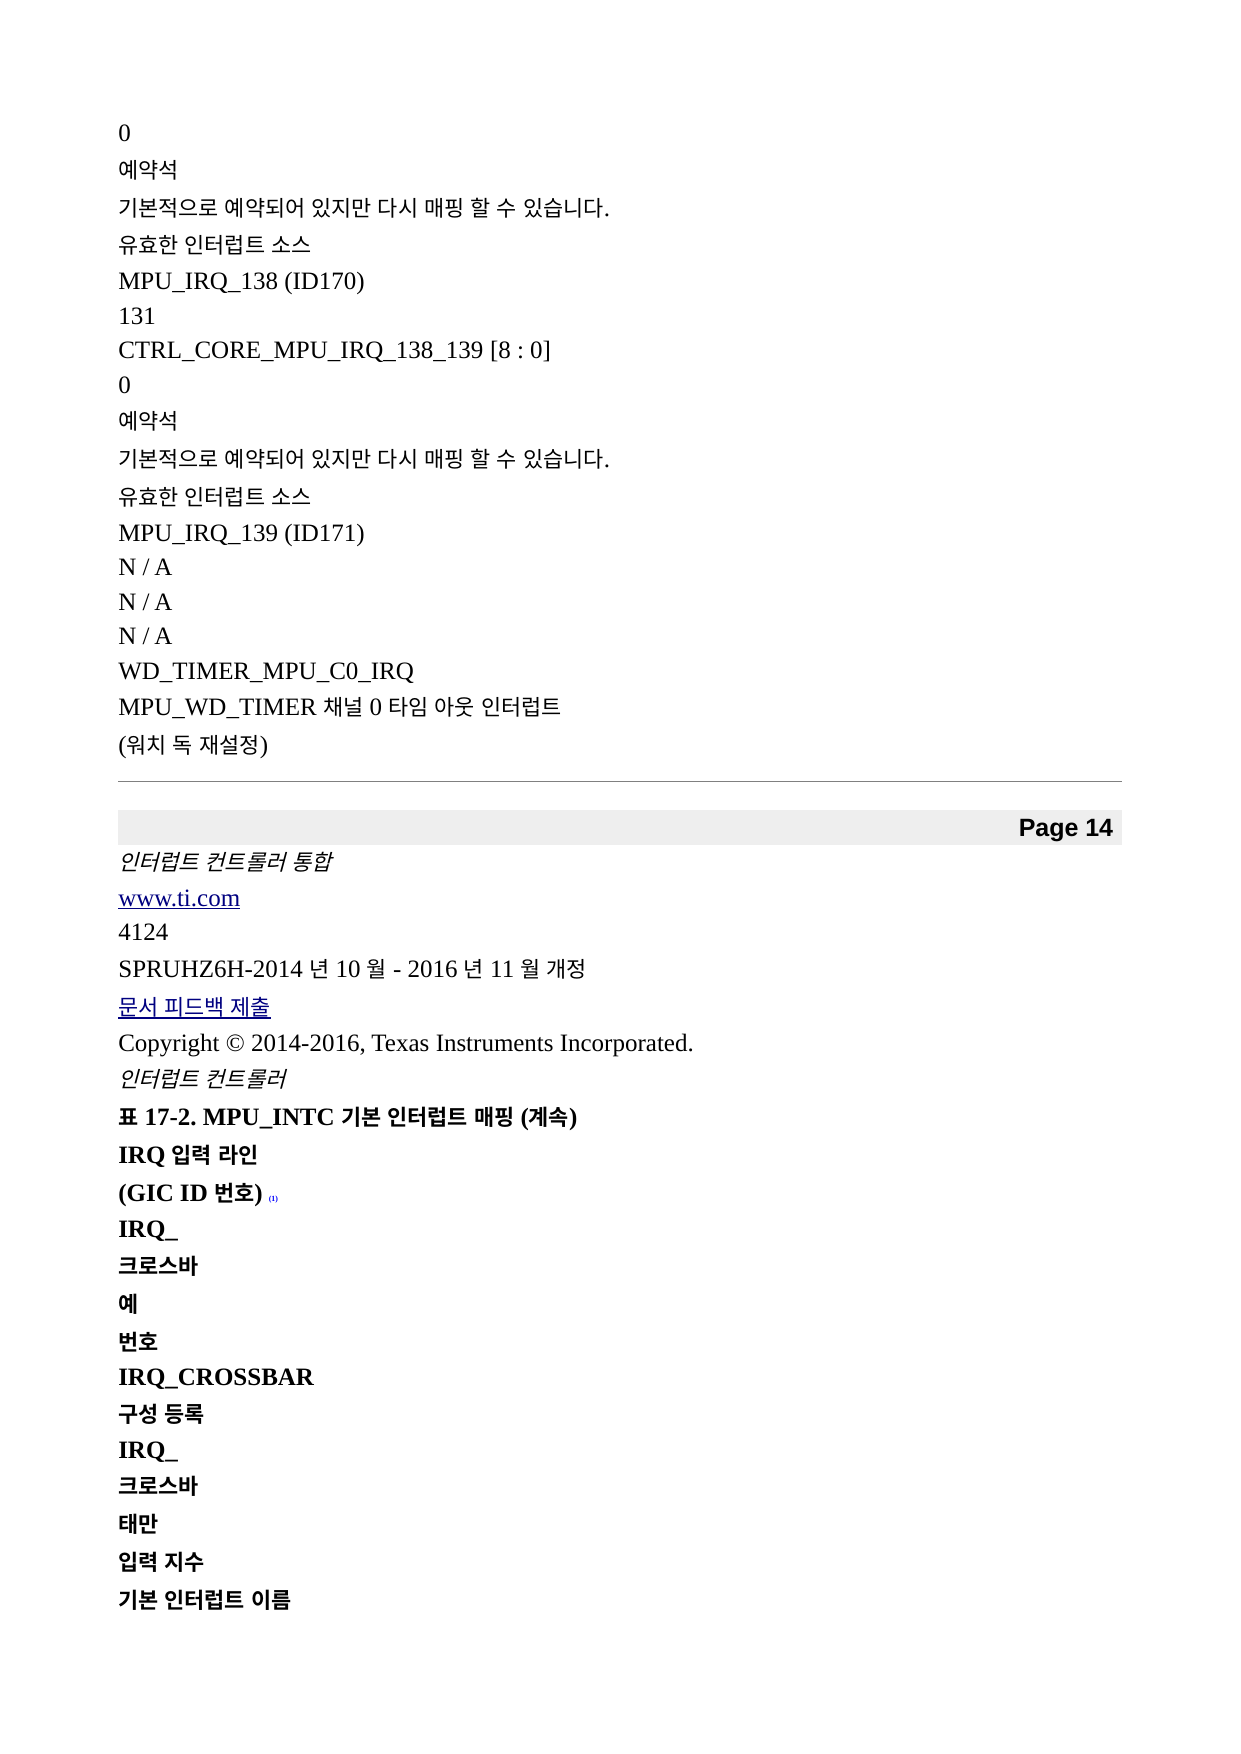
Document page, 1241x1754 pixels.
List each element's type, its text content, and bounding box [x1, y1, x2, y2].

text 유효한 인터럽트 소스 [118, 228, 1122, 260]
text 번호 [118, 1324, 1122, 1356]
text 크로스바 [118, 1249, 1122, 1280]
text 인터럽트 컨트롤러 [118, 1062, 1122, 1094]
text MPU_WD_TIMER 채널 0 타임 아웃 인터럽트 [118, 690, 1122, 722]
text 기본 인터럽트 이름 [118, 1583, 1122, 1615]
text CTRL_CORE_MPU_IRQ_138_139 [8 : 0] [118, 335, 1122, 364]
text IRQ 입력 라인 [118, 1138, 1122, 1170]
text (워치 독 재설정) [118, 728, 1122, 760]
text 유효한 인터럽트 소스 [118, 480, 1122, 512]
text 기본적으로 예약되어 있지만 다시 매핑 할 수 있습니다. [118, 191, 1122, 222]
text 입력 지수 [118, 1545, 1122, 1577]
text N / A [118, 587, 1122, 616]
text N / A [118, 621, 1122, 650]
text Copyright © 2014-2016, Texas Instruments Incorporated. [118, 1028, 1122, 1057]
text IRQ_ [118, 1214, 1122, 1243]
text 태만 [118, 1507, 1122, 1539]
text IRQ_ [118, 1435, 1122, 1463]
text 131 [118, 301, 1122, 329]
text 0 [118, 118, 1122, 147]
text 4124 [118, 917, 1122, 946]
text 문서 피드백 제출 [118, 990, 1122, 1022]
text (GIC ID 번호) (1) [118, 1176, 1122, 1208]
text N / A [118, 552, 1122, 581]
text MPU_IRQ_139 (ID171) [118, 518, 1122, 547]
text 인터럽트 컨트롤러 통합 [118, 845, 1122, 877]
text MPU_IRQ_138 (ID170) [118, 266, 1122, 295]
text 크로스바 [118, 1469, 1122, 1501]
text 예약석 [118, 404, 1122, 436]
text 예약석 [118, 153, 1122, 184]
text SPRUHZ6H-2014 년 10 월 - 2016 년 11 월 개정 [118, 952, 1122, 984]
table_header Page 14 [118, 810, 1122, 845]
text 표 17-2. MPU_INTC 기본 인터럽트 매핑 (계속) [118, 1100, 1122, 1132]
text 0 [118, 370, 1122, 398]
text IRQ_CROSSBAR [118, 1362, 1122, 1391]
text 예 [118, 1287, 1122, 1318]
text 구성 등록 [118, 1397, 1122, 1428]
text www.ti.com [118, 883, 1122, 912]
text 기본적으로 예약되어 있지만 다시 매핑 할 수 있습니다. [118, 442, 1122, 474]
text WD_TIMER_MPU_C0_IRQ [118, 656, 1122, 685]
